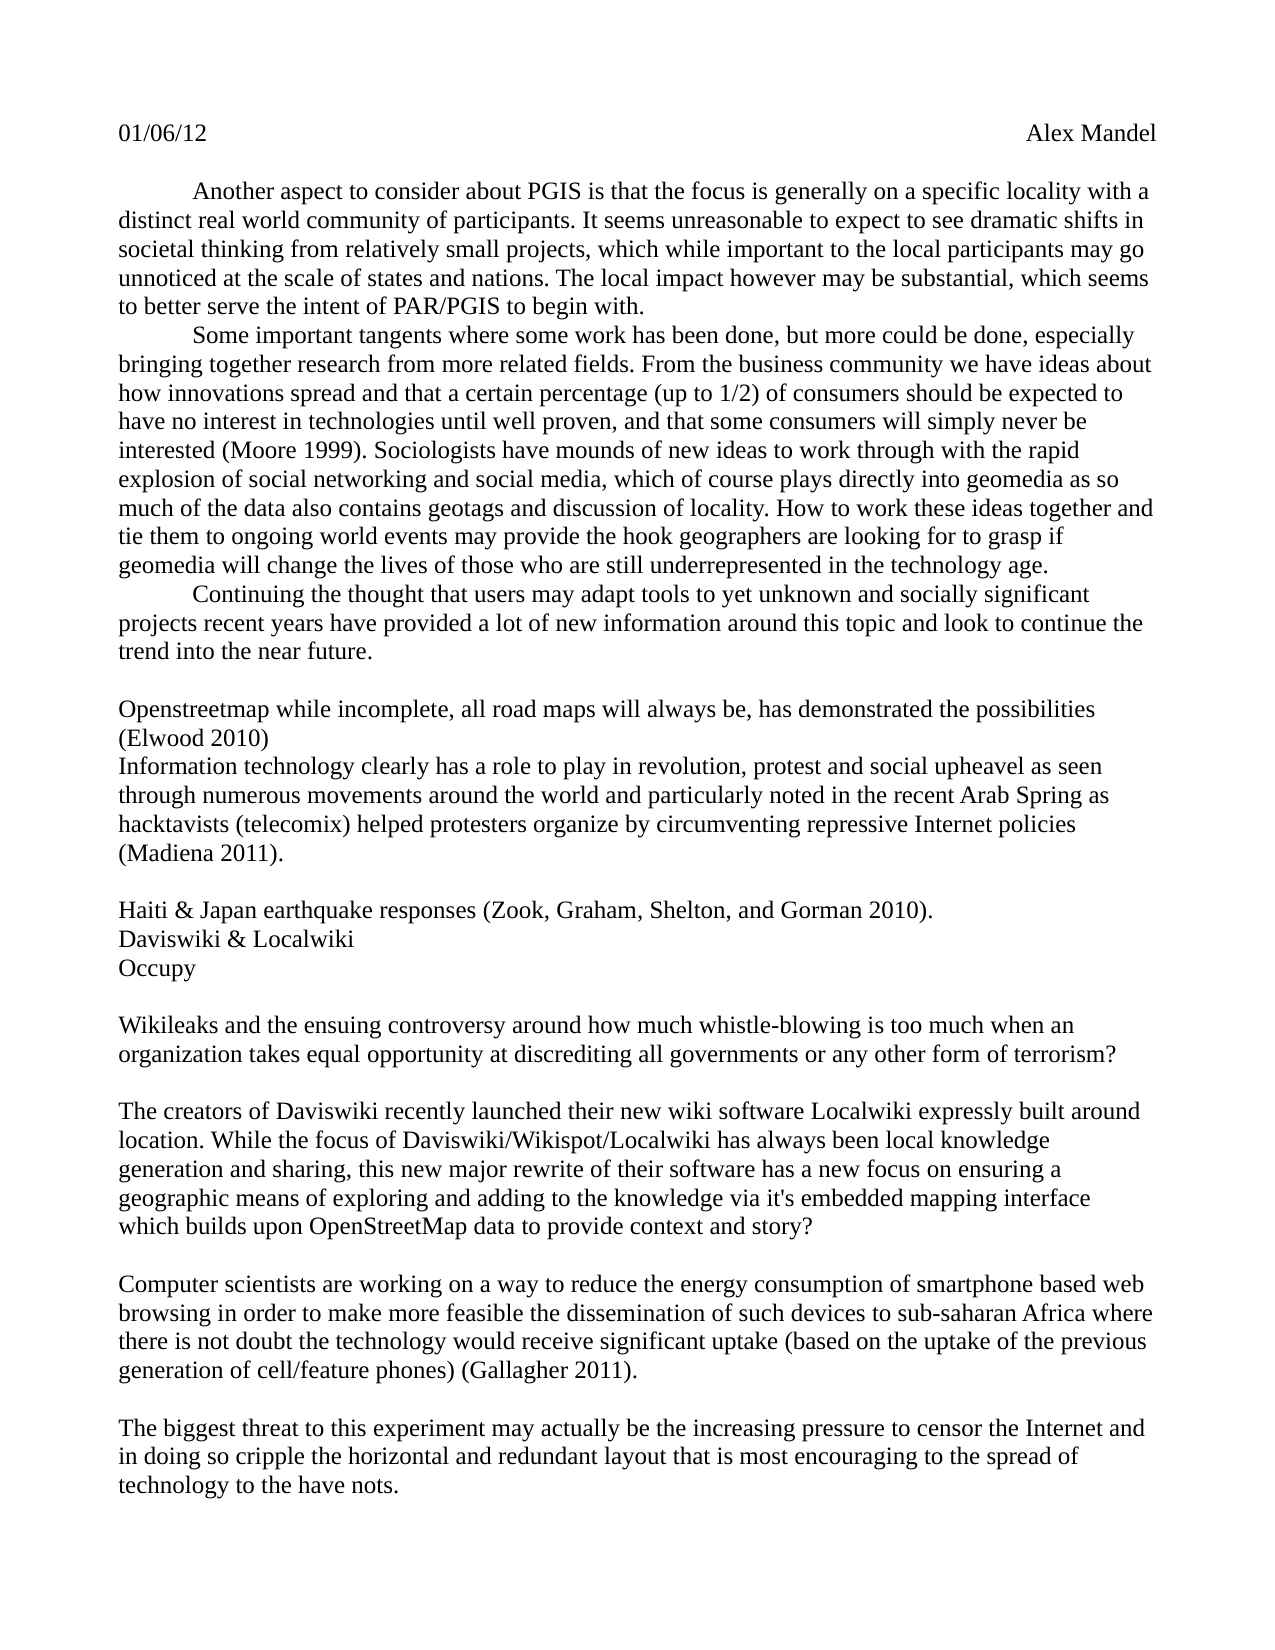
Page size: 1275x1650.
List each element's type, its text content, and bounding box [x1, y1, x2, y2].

text The creators of Daviswiki recently launched their new wiki software Localwiki expressly built around location. While the focus of Daviswiki/Wikispot/Localwiki has always been local knowledge generation and sharing, this new major rewrite of their software has a new focus on ensuring a geographic means of exploring and adding to the knowledge via it's embedded mapping interface which builds upon OpenStreetMap data to provide context and story? [118, 1096, 1157, 1240]
text Wikileaks and the ensuing controversy around how much whistle-blowing is too much when an organization takes equal opportunity at discrediting all governments or any other form of terrorism? [118, 1010, 1157, 1068]
text The biggest threat to this experiment may actually be the increasing pressure to censor the Internet and in doing so cripple the horizontal and redundant layout that is most encouraging to the spread of technology to the have nots. [118, 1413, 1157, 1499]
text Daviswiki & Localwiki [118, 924, 1157, 953]
text Computer scientists are working on a way to reduce the energy consumption of smartphone based web browsing in order to make more feasible the dissemination of such devices to sub-saharan Africa where there is not doubt the technology would receive significant uptake (based on the uptake of the previous generation of cell/feature phones) (Gallagher 2011). [118, 1269, 1157, 1384]
text Openstreetmap while incomplete, all road maps will always be, has demonstrated the possibilities (Elwood 2010) [118, 694, 1157, 751]
text Occupy [118, 953, 1157, 981]
text Continuing the thought that users may adapt tools to yet unknown and socially significant projects recent years have provided a lot of new information around this topic and look to continue the trend into the near future. [118, 579, 1157, 665]
text Some important tangents where some work has been done, but more could be done, especially bringing together research from more related fields. From the business community we have ideas about how innovations spread and that a certain percentage (up to 1/2) of consumers should be expected to have no interest in technologies until well proven, and that some consumers will simply never be interested (Moore 1999). Sociologists have mounds of new ideas to work through with the rapid explosion of social networking and social media, which of course plays directly into geomedia as so much of the data also contains geotags and discussion of locality. How to work these ideas together and tie them to ongoing world events may provide the hook geographers are looking for to grasp if geomedia will change the lives of those who are still underrepresented in the technology age. [118, 320, 1157, 579]
text Another aspect to consider about PGIS is that the focus is generally on a specific locality with a distinct real world community of participants. It seems unreasonable to expect to see dramatic shifts in societal thinking from relatively small projects, which while important to the local participants may go unnoticed at the scale of states and nations. The local impact however may be substantial, which seems to better serve the intent of PAR/PGIS to begin with. [118, 176, 1157, 320]
text Information technology clearly has a role to play in revolution, protest and social upheavel as seen through numerous movements around the world and particularly noted in the recent Arab Spring as hacktavists (telecomix) helped protesters organize by circumventing repressive Internet policies (Madiena 2011). [118, 751, 1157, 866]
text Haiti & Japan earthquake responses (Zook, Graham, Shelton, and Gorman 2010). [118, 895, 1157, 924]
